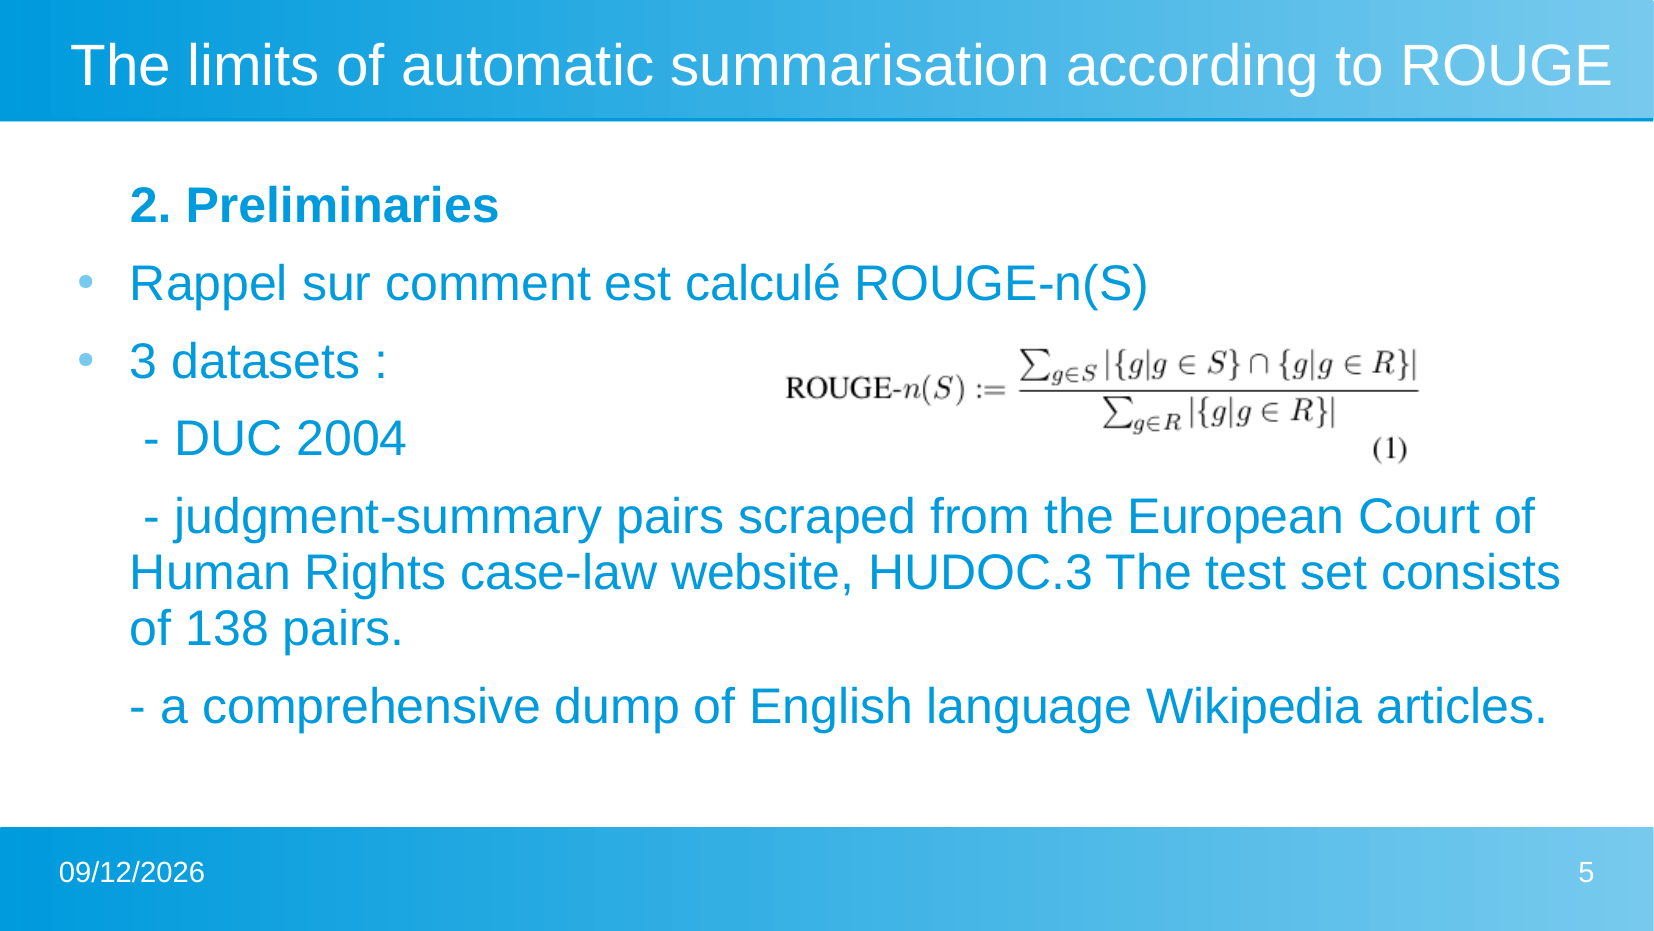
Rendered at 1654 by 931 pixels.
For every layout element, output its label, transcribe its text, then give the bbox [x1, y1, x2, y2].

title The limits of automatic summarisation according to ROUGE [0, 0, 1625, 131]
list 2. Preliminaries Rappel sur comment est calculé ROUGE-n(S) 3 datasets : - DUC 2004 - judgment-summary pairs scraped from the European Court of Human Rights case-law website, HUDOC.3 The test set consists of 138 pairs. - a comprehensive dump of English language Wikipedia articles. [59, 177, 1595, 768]
picture [767, 324, 1432, 471]
